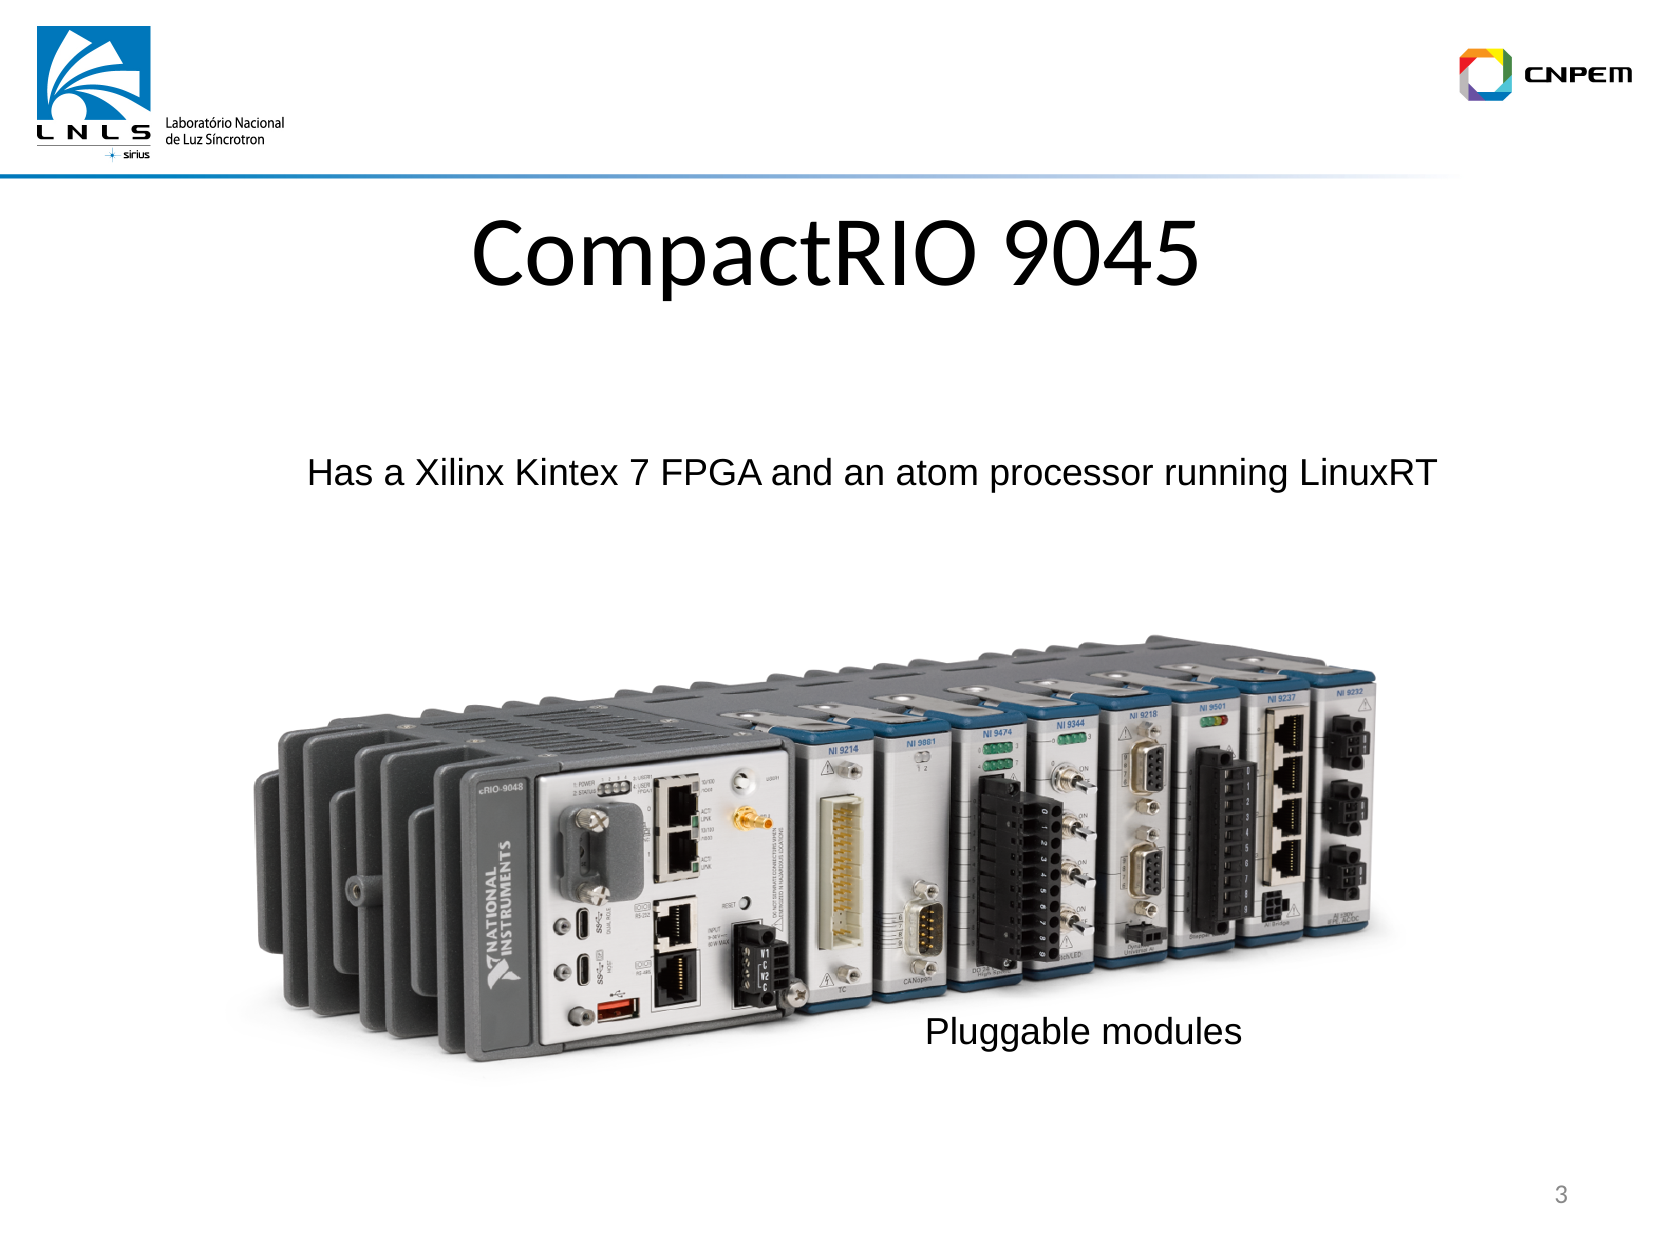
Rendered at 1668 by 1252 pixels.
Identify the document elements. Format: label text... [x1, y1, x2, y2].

picture [0, 0, 1668, 1251]
text_box Pluggable modules [910, 1002, 1258, 1060]
title CompactRIO 9045 [310, 110, 1366, 380]
text_box Has a Xilinx Kintex 7 FPGA and an atom processor running LinuxRT [292, 444, 1453, 543]
